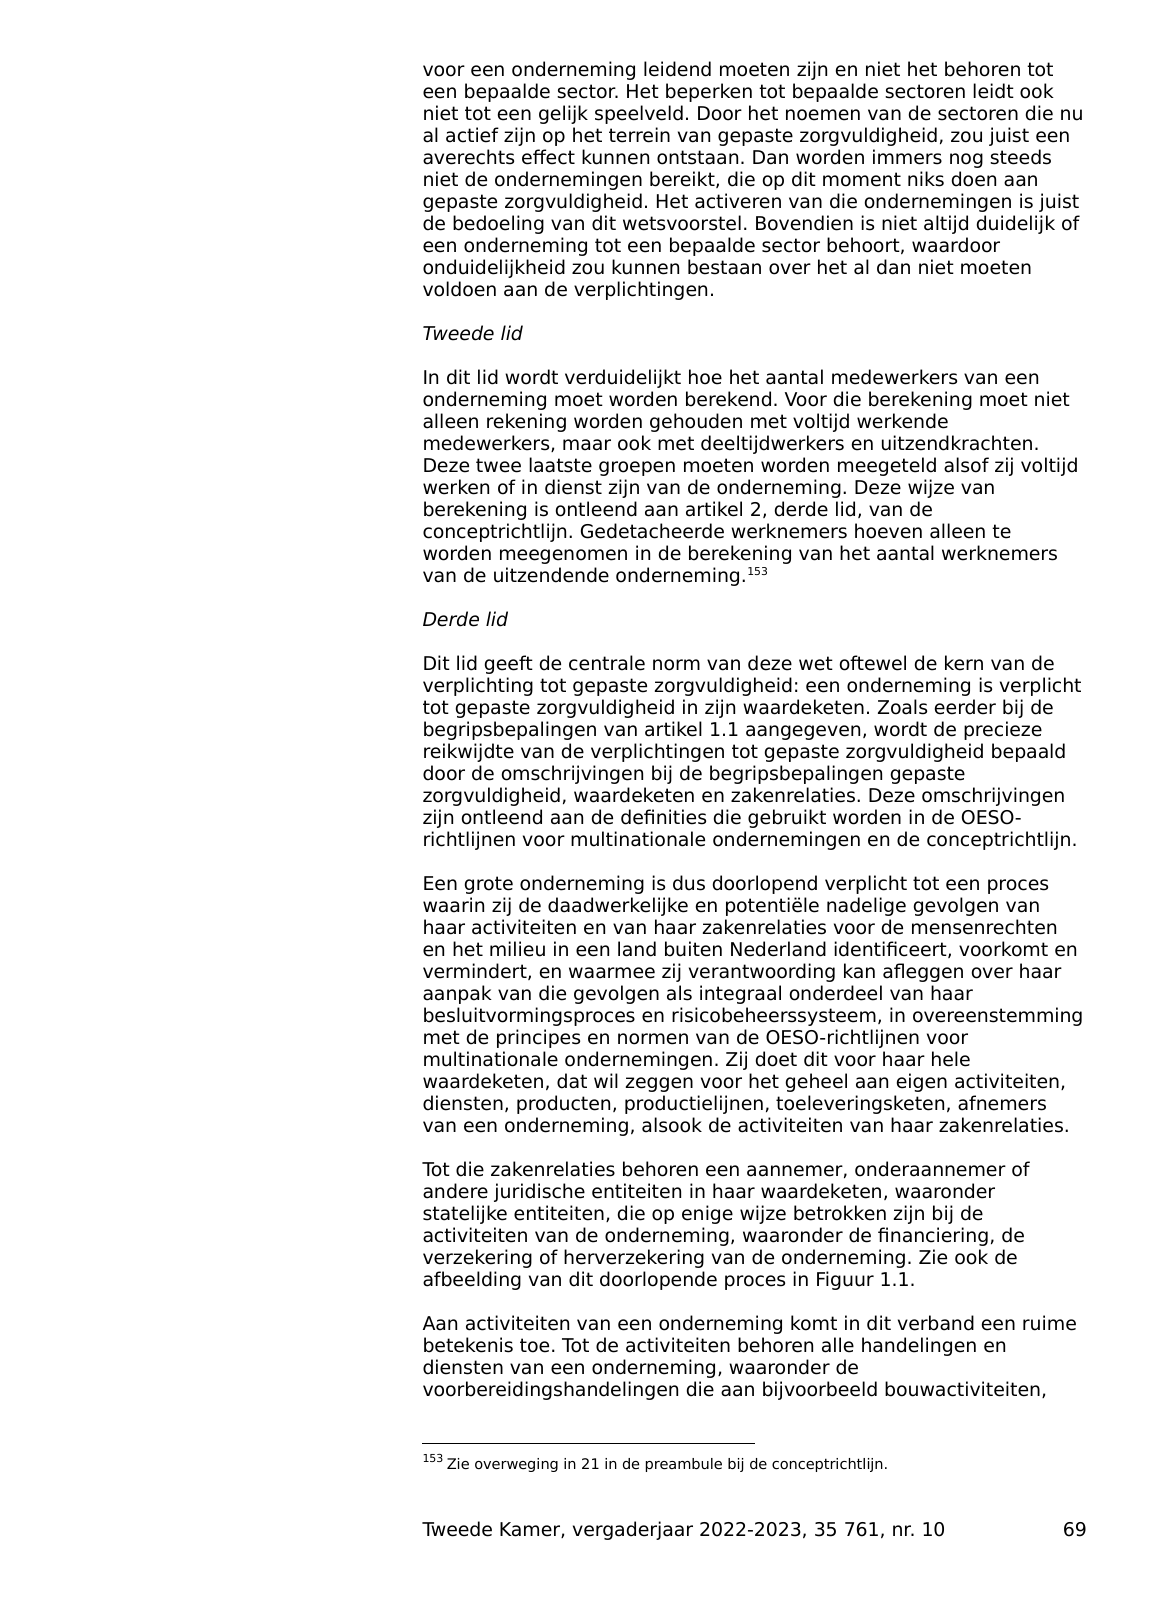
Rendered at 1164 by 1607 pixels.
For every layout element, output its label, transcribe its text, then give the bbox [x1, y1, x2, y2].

subtitle Tweede lid [422, 323, 1087, 345]
text Zie overweging in 21 in de preambule bij de conceptrichtlijn. [422, 1452, 1087, 1474]
text Dit lid geeft de centrale norm van deze wet oftewel de kern van de verplichting tot gepaste zorgvuldigheid: een onderneming is verplicht tot gepaste zorgvuldigheid in zijn waardeketen. Zoals eerder bij de begripsbepalingen van artikel 1.1 aangegeven, wordt de precieze reikwijdte van de verplichtingen tot gepaste zorgvuldigheid bepaald door de omschrijvingen bij de begripsbepalingen gepaste zorgvuldigheid, waardeketen en zakenrelaties. Deze omschrijvingen zijn ontleend aan de definities die gebruikt worden in de OESO-richtlijnen voor multinationale ondernemingen en de conceptrichtlijn. [422, 653, 1087, 851]
text voor een onderneming leidend moeten zijn en niet het behoren tot een bepaalde sector. Het beperken tot bepaalde sectoren leidt ook niet tot een gelijk speelveld. Door het noemen van de sectoren die nu al actief zijn op het terrein van gepaste zorgvuldigheid, zou juist een averechts effect kunnen ontstaan. Dan worden immers nog steeds niet de ondernemingen bereikt, die op dit moment niks doen aan gepaste zorgvuldigheid. Het activeren van die ondernemingen is juist de bedoeling van dit wetsvoorstel. Bovendien is niet altijd duidelijk of een onderneming tot een bepaalde sector behoort, waardoor onduidelijkheid zou kunnen bestaan over het al dan niet moeten voldoen aan de verplichtingen. [422, 59, 1087, 301]
text Een grote onderneming is dus doorlopend verplicht tot een proces waarin zij de daadwerkelijke en potentiële nadelige gevolgen van haar activiteiten en van haar zakenrelaties voor de mensenrechten en het milieu in een land buiten Nederland identificeert, voorkomt en vermindert, en waarmee zij verantwoording kan afleggen over haar aanpak van die gevolgen als integraal onderdeel van haar besluitvormingsproces en risicobeheerssysteem, in overeenstemming met de principes en normen van de OESO-richtlijnen voor multinationale ondernemingen. Zij doet dit voor haar hele waardeketen, dat wil zeggen voor het geheel aan eigen activiteiten, diensten, producten, productielijnen, toeleveringsketen, afnemers van een onderneming, alsook de activiteiten van haar zakenrelaties. [422, 873, 1087, 1137]
text Tot die zakenrelaties behoren een aannemer, onderaannemer of andere juridische entiteiten in haar waardeketen, waaronder statelijke entiteiten, die op enige wijze betrokken zijn bij de activiteiten van de onderneming, waaronder de financiering, de verzekering of herverzekering van de onderneming. Zie ook de afbeelding van dit doorlopende proces in Figuur 1.1. [422, 1159, 1087, 1291]
subtitle Derde lid [422, 609, 1087, 631]
text In dit lid wordt verduidelijkt hoe het aantal medewerkers van een onderneming moet worden berekend. Voor die berekening moet niet alleen rekening worden gehouden met voltijd werkende medewerkers, maar ook met deeltijdwerkers en uitzendkrachten. Deze twee laatste groepen moeten worden meegeteld alsof zij voltijd werken of in dienst zijn van de onderneming. Deze wijze van berekening is ontleend aan artikel 2, derde lid, van de conceptrichtlijn. Gedetacheerde werknemers hoeven alleen te worden meegenomen in de berekening van het aantal werknemers van de uitzendende onderneming. [422, 367, 1087, 587]
text Aan activiteiten van een onderneming komt in dit verband een ruime betekenis toe. Tot de activiteiten behoren alle handelingen en diensten van een onderneming, waaronder de voorbereidingshandelingen die aan bijvoorbeeld bouwactiviteiten, [422, 1313, 1087, 1401]
